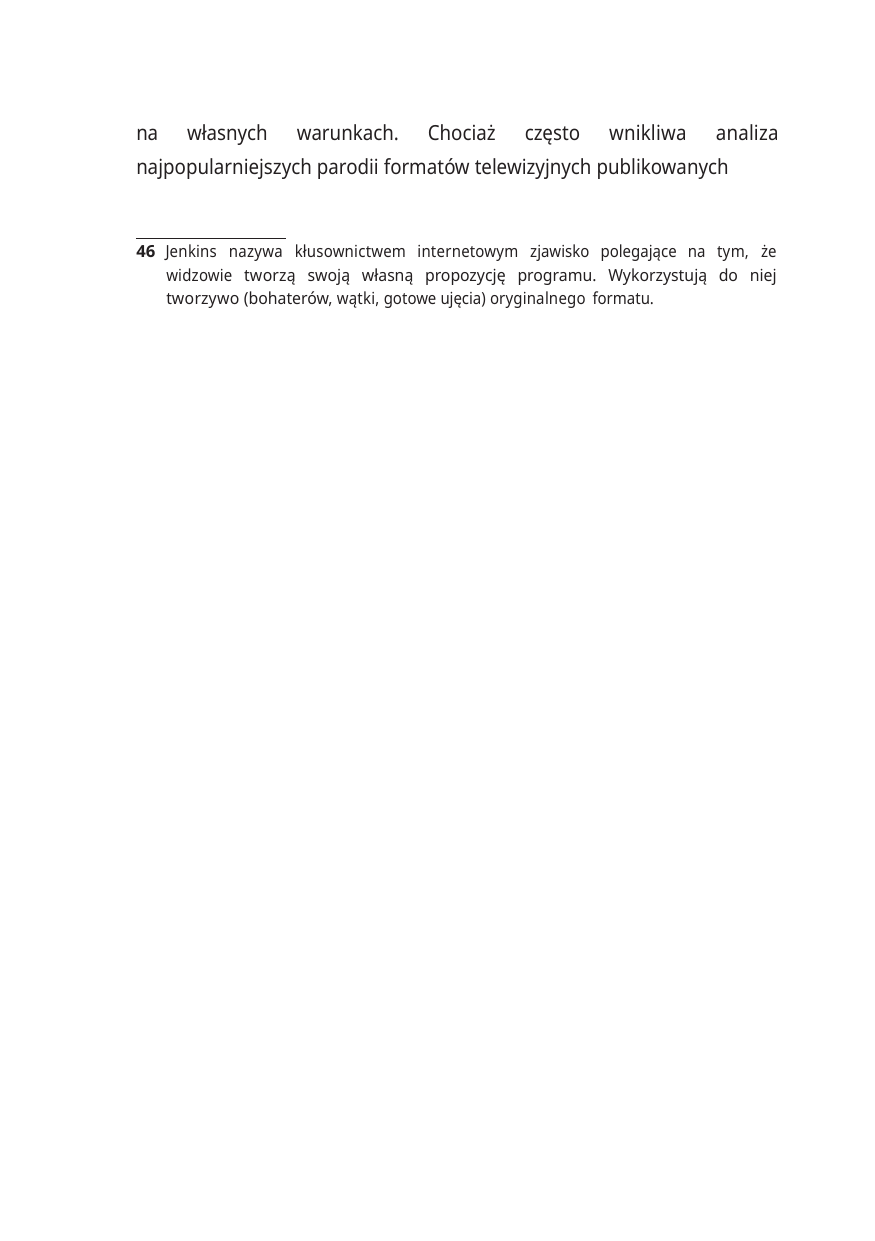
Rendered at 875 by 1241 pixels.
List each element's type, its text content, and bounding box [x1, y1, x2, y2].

text na własnych warunkach. Chociaż często wnikliwa analiza najpopularniejszych parodii formatów telewizyjnych publikowanych [136, 118, 779, 181]
list Jenkins nazywa kłusownictwem internetowym zjawisko polegające na tym, że widzowie tworzą swoją własną propozycję programu. Wykorzystują do niej tworzywo (bohaterów, wątki, gotowe ujęcia) oryginalnego formatu. [136, 240, 776, 309]
